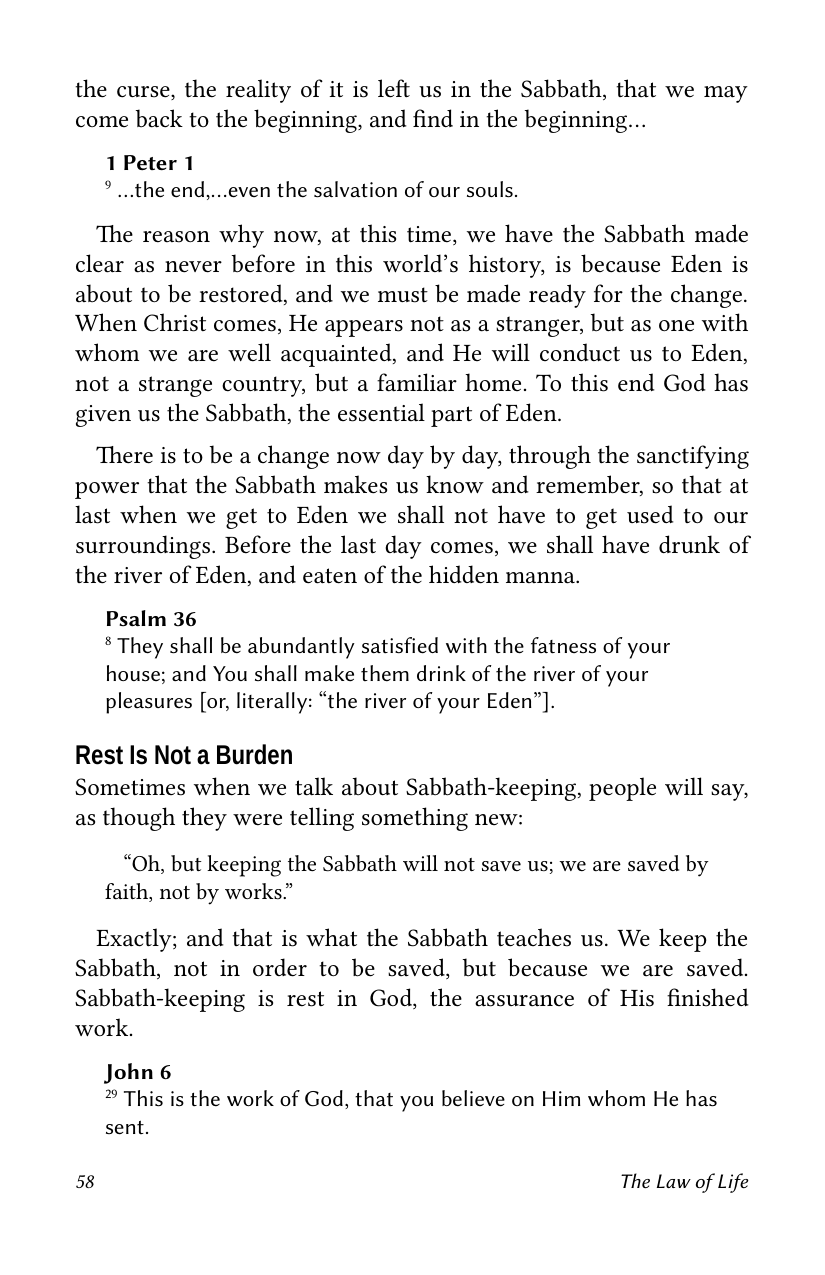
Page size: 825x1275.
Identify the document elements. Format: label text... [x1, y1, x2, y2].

text There is to be a change now day by day, through the sanctifying power that the Sabbath makes us know and remember, so that at last when we get to Eden we shall not have to get used to our surroundings. Before the last day comes, we shall have drunk of the river of Eden, and eaten of the hidden manna. [75, 441, 750, 589]
text 8 They shall be abundantly satisfied with the fatness of your house; and You shall make them drink of the river of your pleasures [or, literally: “the river of your Eden”]. [105, 633, 720, 714]
text “Oh, but keeping the Sabbath will not save us; we are saved by faith, not by works.” [105, 851, 720, 905]
text The reason why now, at this time, we have the Sabbath made clear as never before in this world’s history, is because Eden is about to be restored, and we must be made ready for the change. When Christ comes, He appears not as a stranger, but as one with whom we are well acquainted, and He will conduct us to Eden, not a strange country, but a familiar home. To this end God has given us the Sabbath, the essential part of Eden. [75, 220, 750, 428]
text 29 This is the work of God, that you believe on Him whom He has sent. [105, 1086, 720, 1140]
text the curse, the reality of it is left us in the Sabbath, that we may come back to the beginning, and find in the beginning… [75, 75, 750, 133]
text Exactly; and that is what the Sabbath teaches us. We keep the Sabbath, not in order to be saved, but because we are saved. Sabbath-keeping is rest in God, the assurance of His finished work. [75, 924, 750, 1042]
subtitle Rest Is Not a Burden [75, 739, 750, 770]
text 9 ...the end,...even the salvation of our souls. [105, 177, 720, 203]
text Sometimes when we talk about Sabbath-keeping, people will say, as though they were telling something new: [75, 773, 750, 832]
text 1 Peter 1 [105, 150, 750, 176]
text John 6 [105, 1059, 750, 1085]
text Psalm 36 [105, 606, 750, 632]
